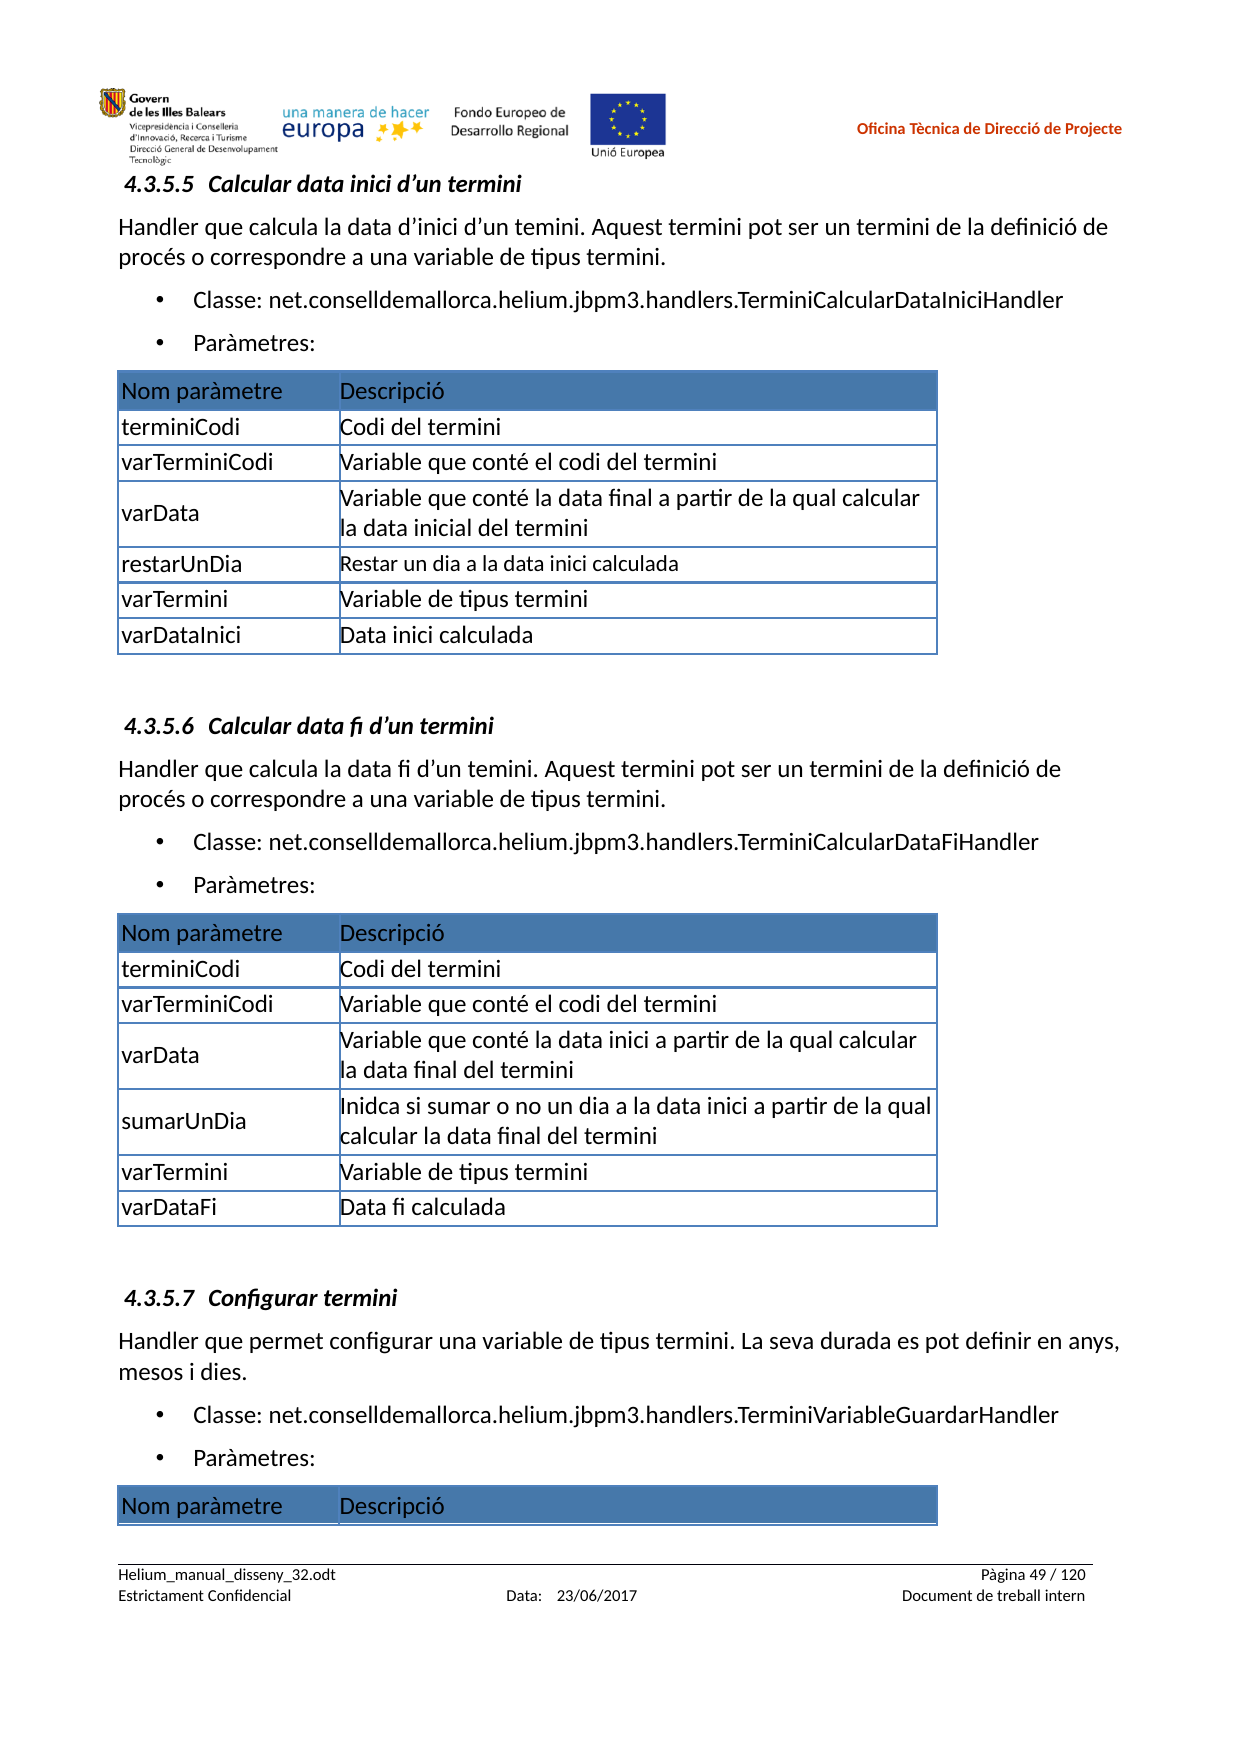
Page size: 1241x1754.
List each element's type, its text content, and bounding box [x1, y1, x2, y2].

table_header Descripció [341, 915, 936, 951]
table_cell varData [119, 1024, 339, 1088]
table_cell varData [119, 482, 339, 546]
table_cell Data fi calculada [341, 1192, 936, 1225]
table_header Nom paràmetre [119, 373, 339, 409]
table_cell terminiCodi [119, 953, 339, 986]
list Classe: net.conselldemallorca.helium.jbpm3.handlers.TerminiCalcularDataIniciHandler [156, 284, 1122, 315]
list Paràmetres: [156, 327, 1122, 358]
table_cell Variable que conté la data final a partir de la qual calcular la data inicial del termini [341, 482, 936, 546]
table_cell varTerminiCodi [119, 989, 339, 1022]
picture [99, 87, 668, 166]
table_cell varTermini [119, 1156, 339, 1189]
table_header Nom paràmetre [119, 1487, 338, 1523]
table_cell varDataFi [119, 1192, 339, 1225]
list Paràmetres: [156, 869, 1122, 900]
table_cell Restar un dia a la data inici calculada [341, 548, 936, 581]
table_cell Codi del termini [341, 953, 936, 986]
table_cell varTermini [119, 584, 339, 617]
list Classe: net.conselldemallorca.helium.jbpm3.handlers.TerminiVariableGuardarHandler [156, 1399, 1122, 1429]
table_cell varTerminiCodi [119, 446, 339, 480]
table_cell varDataInici [119, 619, 339, 652]
table_cell Variable que conté la data inici a partir de la qual calcular la data final del termini [341, 1024, 936, 1088]
subtitle Calcular data fi d’un termini [118, 710, 1122, 740]
subtitle Calcular data inici d’un termini [118, 168, 1122, 198]
table_cell Inidca si sumar o no un dia a la data inici a partir de la qual calcular la data final del termini [341, 1090, 936, 1154]
table_header Descripció [341, 373, 936, 409]
table_cell Data inici calculada [341, 619, 936, 652]
table_cell sumarUnDia [119, 1090, 339, 1154]
table_header Nom paràmetre [119, 915, 339, 951]
list Classe: net.conselldemallorca.helium.jbpm3.handlers.TerminiCalcularDataFiHandler [156, 826, 1122, 857]
table_cell Variable que conté el codi del termini [341, 446, 936, 480]
table_cell restarUnDia [119, 548, 339, 581]
table_cell terminiCodi [119, 411, 339, 444]
table_cell Variable de tipus termini [341, 584, 936, 617]
list Paràmetres: [156, 1442, 1122, 1472]
text Handler que calcula la data d’inici d’un temini. Aquest termini pot ser un termini de la definició de procés o correspondre a una variable de tipus termini. [118, 211, 1122, 272]
table_cell Variable que conté el codi del termini [341, 989, 936, 1022]
table_header Descripció [340, 1487, 936, 1523]
table_cell Codi del termini [341, 411, 936, 444]
text Handler que permet configurar una variable de tipus termini. La seva durada es pot definir en anys, mesos i dies. [118, 1325, 1122, 1386]
subtitle Configurar termini [118, 1283, 1122, 1313]
text Handler que calcula la data fi d’un temini. Aquest termini pot ser un termini de la definició de procés o correspondre a una variable de tipus termini. [118, 753, 1122, 814]
table_cell Variable de tipus termini [341, 1156, 936, 1189]
